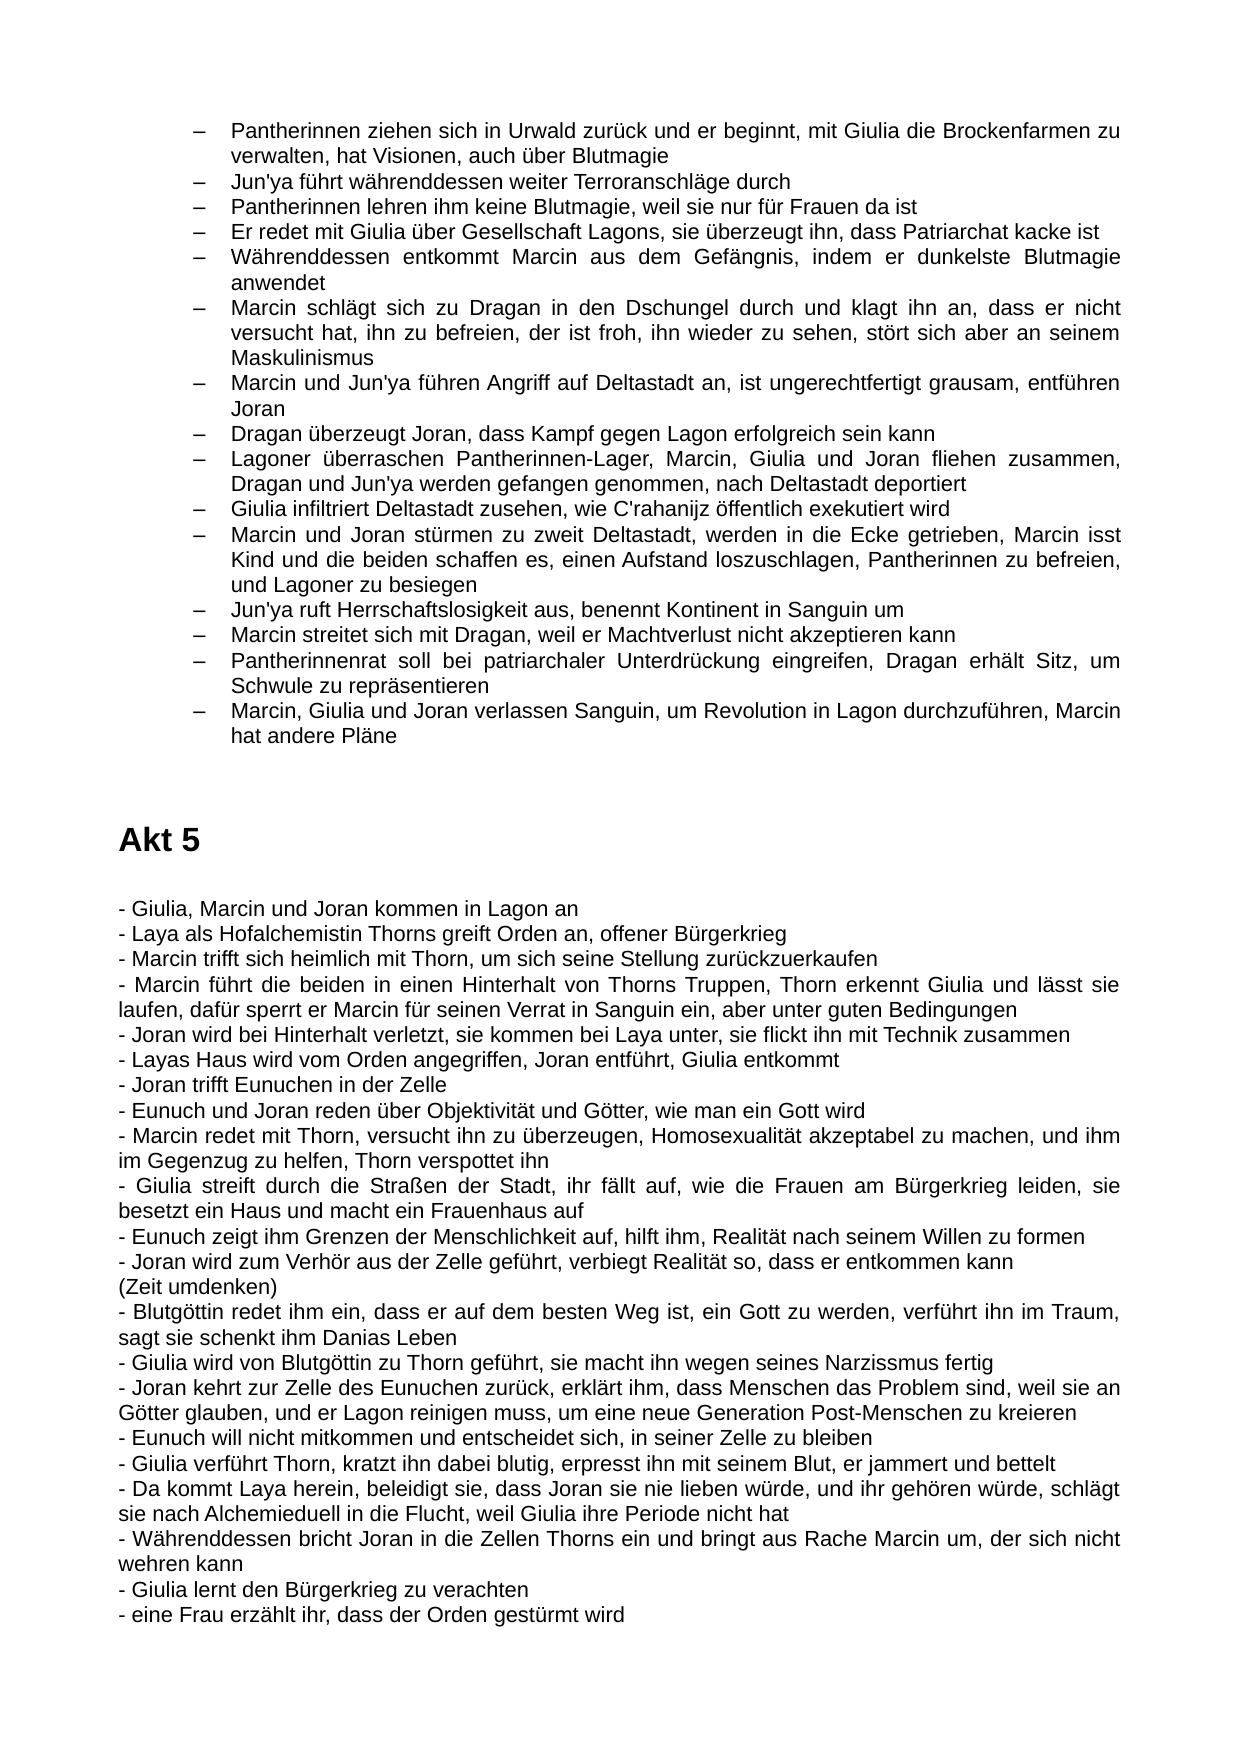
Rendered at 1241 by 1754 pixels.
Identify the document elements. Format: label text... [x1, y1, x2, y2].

text - Blutgöttin redet ihm ein, dass er auf dem besten Weg ist, ein Gott zu werden, verführt ihn im Traum, sagt sie schenkt ihm Danias Leben [118, 1299, 1122, 1350]
text - Joran trifft Eunuchen in der Zelle [118, 1072, 1122, 1098]
list Marcin, Giulia und Joran verlassen Sanguin, um Revolution in Lagon durchzuführen, Marcin hat andere Pläne [193, 698, 1122, 748]
list Marcin schlägt sich zu Dragan in den Dschungel durch und klagt ihn an, dass er nicht versucht hat, ihn zu befreien, der ist froh, ihn wieder zu sehen, stört sich aber an seinem Maskulinismus [193, 294, 1122, 370]
text - Eunuch will nicht mitkommen und entscheidet sich, in seiner Zelle zu bleiben [118, 1425, 1122, 1451]
text - Layas Haus wird vom Orden angegriffen, Joran entführt, Giulia entkommt [118, 1047, 1122, 1072]
text - Giulia streift durch die Straßen der Stadt, ihr fällt auf, wie die Frauen am Bürgerkrieg leiden, sie besetzt ein Haus und macht ein Frauenhaus auf [118, 1173, 1122, 1224]
list Marcin und Joran stürmen zu zweit Deltastadt, werden in die Ecke getrieben, Marcin isst Kind und die beiden schaffen es, einen Aufstand loszuschlagen, Pantherinnen zu befreien, und Lagoner zu besiegen [193, 521, 1122, 597]
text - Marcin führt die beiden in einen Hinterhalt von Thorns Truppen, Thorn erkennt Giulia und lässt sie laufen, dafür sperrt er Marcin für seinen Verrat in Sanguin ein, aber unter guten Bedingungen [118, 972, 1122, 1022]
list Lagoner überraschen Pantherinnen-Lager, Marcin, Giulia und Joran fliehen zusammen, Dragan und Jun'ya werden gefangen genommen, nach Deltastadt deportiert [193, 446, 1122, 496]
text - Giulia lernt den Bürgerkrieg zu verachten [118, 1577, 1122, 1602]
text - eine Frau erzählt ihr, dass der Orden gestürmt wird [118, 1602, 1122, 1627]
list Pantherinnen lehren ihm keine Blutmagie, weil sie nur für Frauen da ist [193, 194, 1122, 219]
text - Giulia verführt Thorn, kratzt ihn dabei blutig, erpresst ihn mit seinem Blut, er jammert und bettelt [118, 1451, 1122, 1476]
subtitle Akt 5 [118, 819, 1122, 858]
text - Giulia, Marcin und Joran kommen in Lagon an [118, 896, 1122, 921]
list Pantherinnen ziehen sich in Urwald zurück und er beginnt, mit Giulia die Brockenfarmen zu verwalten, hat Visionen, auch über Blutmagie [193, 118, 1122, 168]
text - Eunuch zeigt ihm Grenzen der Menschlichkeit auf, hilft ihm, Realität nach seinem Willen zu formen [118, 1224, 1122, 1249]
text - Joran wird bei Hinterhalt verletzt, sie kommen bei Laya unter, sie flickt ihn mit Technik zusammen [118, 1022, 1122, 1047]
text - Marcin redet mit Thorn, versucht ihn zu überzeugen, Homosexualität akzeptabel zu machen, und ihm im Gegenzug zu helfen, Thorn verspottet ihn [118, 1123, 1122, 1173]
text - Marcin trifft sich heimlich mit Thorn, um sich seine Stellung zurückzuerkaufen [118, 946, 1122, 972]
text - Da kommt Laya herein, beleidigt sie, dass Joran sie nie lieben würde, und ihr gehören würde, schlägt sie nach Alchemieduell in die Flucht, weil Giulia ihre Periode nicht hat [118, 1476, 1122, 1526]
text (Zeit umdenken) [118, 1274, 1122, 1299]
text - Joran kehrt zur Zelle des Eunuchen zurück, erklärt ihm, dass Menschen das Problem sind, weil sie an Götter glauben, und er Lagon reinigen muss, um eine neue Generation Post-Menschen zu kreieren [118, 1375, 1122, 1425]
text - Giulia wird von Blutgöttin zu Thorn geführt, sie macht ihn wegen seines Narzissmus fertig [118, 1350, 1122, 1375]
list Pantherinnenrat soll bei patriarchaler Unterdrückung eingreifen, Dragan erhält Sitz, um Schwule zu repräsentieren [193, 647, 1122, 698]
text - Laya als Hofalchemistin Thorns greift Orden an, offener Bürgerkrieg [118, 921, 1122, 946]
list Marcin und Jun'ya führen Angriff auf Deltastadt an, ist ungerechtfertigt grausam, entführen Joran [193, 370, 1122, 421]
list Dragan überzeugt Joran, dass Kampf gegen Lagon erfolgreich sein kann [193, 421, 1122, 446]
text - Währenddessen bricht Joran in die Zellen Thorns ein und bringt aus Rache Marcin um, der sich nicht wehren kann [118, 1526, 1122, 1577]
list Marcin streitet sich mit Dragan, weil er Machtverlust nicht akzeptieren kann [193, 622, 1122, 647]
text - Eunuch und Joran reden über Objektivität und Götter, wie man ein Gott wird [118, 1098, 1122, 1123]
list Er redet mit Giulia über Gesellschaft Lagons, sie überzeugt ihn, dass Patriarchat kacke ist [193, 219, 1122, 244]
list Jun'ya ruft Herrschaftslosigkeit aus, benennt Kontinent in Sanguin um [193, 597, 1122, 622]
list Währenddessen entkommt Marcin aus dem Gefängnis, indem er dunkelste Blutmagie anwendet [193, 244, 1122, 294]
list Giulia infiltriert Deltastadt zusehen, wie C'rahanijz öffentlich exekutiert wird [193, 496, 1122, 521]
text - Joran wird zum Verhör aus der Zelle geführt, verbiegt Realität so, dass er entkommen kann [118, 1249, 1122, 1274]
list Jun'ya führt währenddessen weiter Terroranschläge durch [193, 168, 1122, 194]
